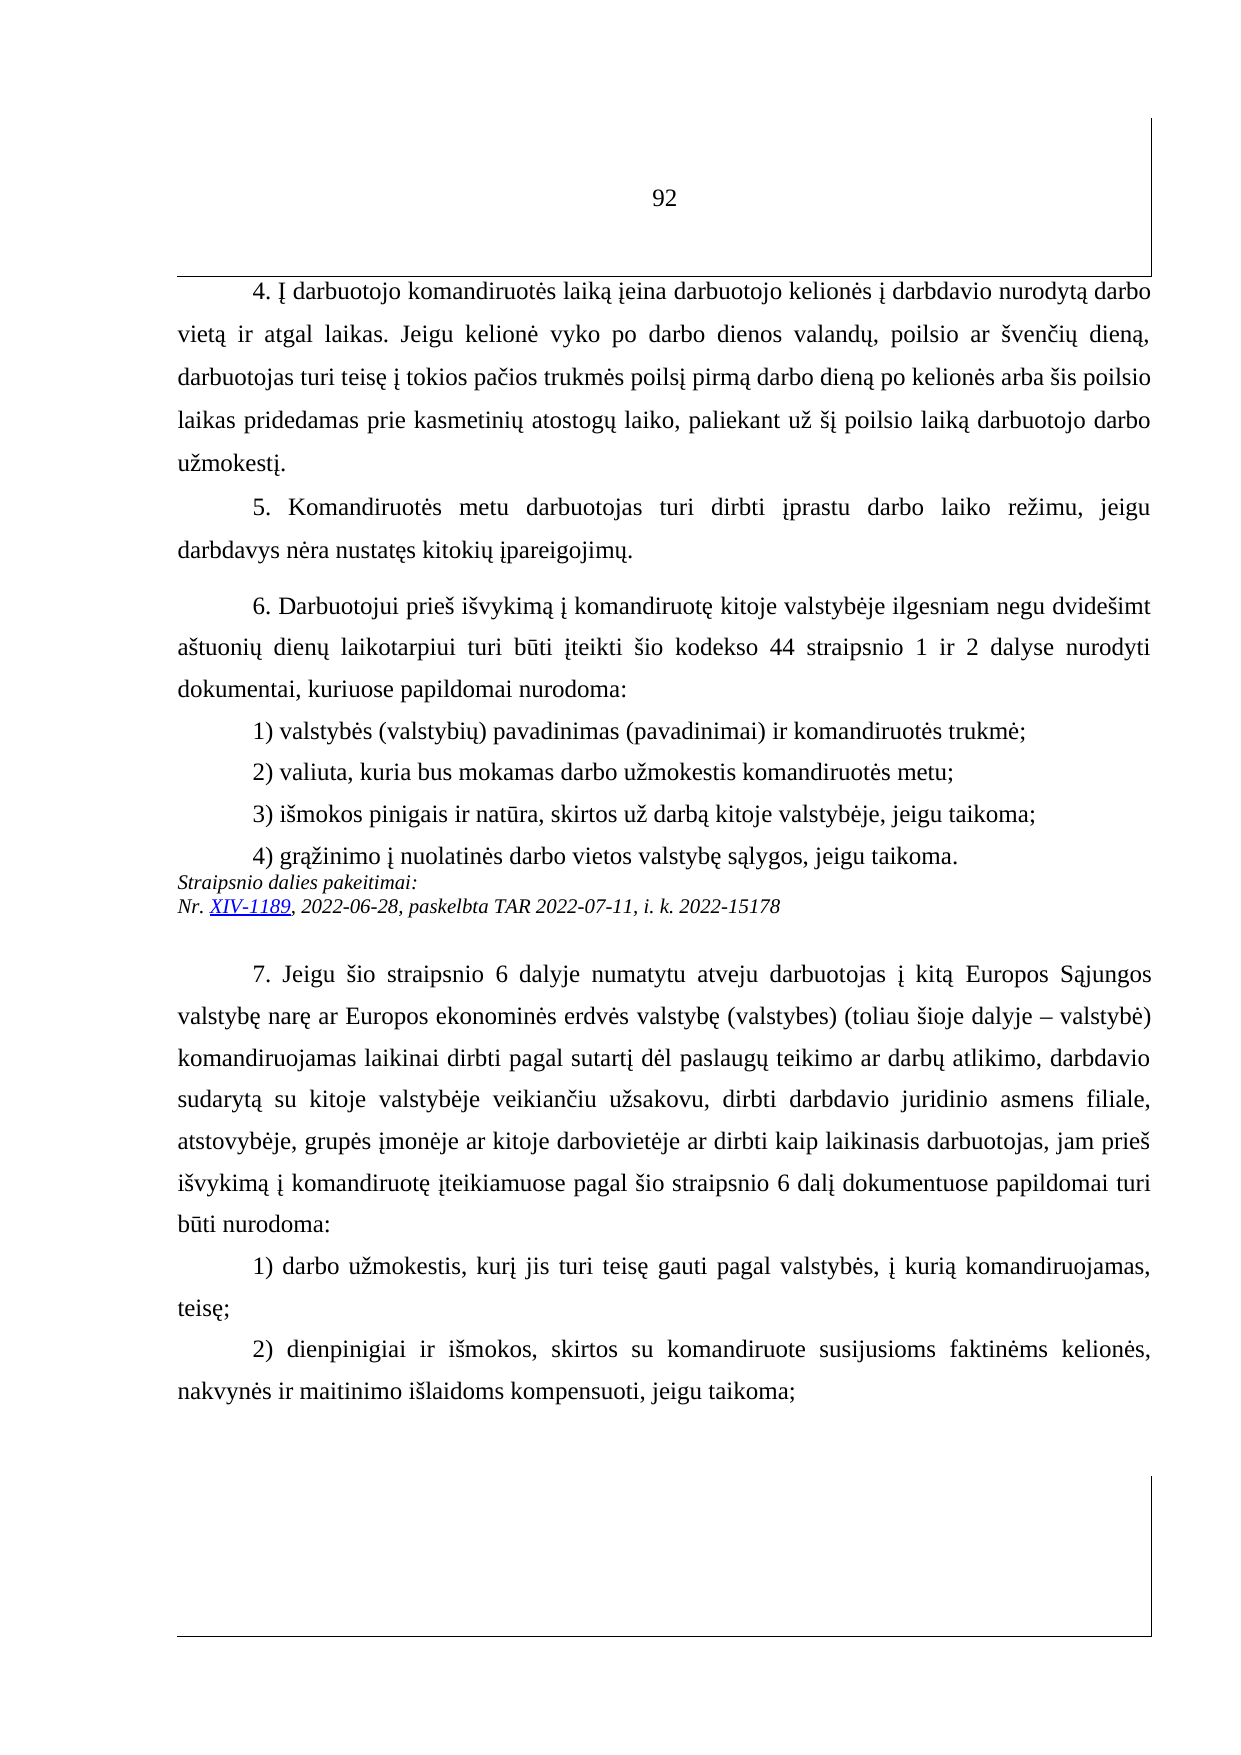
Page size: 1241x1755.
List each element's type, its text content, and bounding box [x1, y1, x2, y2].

text 4) grąžinimo į nuolatinės darbo vietos valstybę sąlygos, jeigu taikoma. [177, 828, 1152, 869]
text Straipsnio dalies pakeitimai: [177, 869, 1152, 894]
text 1) valstybės (valstybių) pavadinimas (pavadinimai) ir komandiruotės trukmė; [177, 703, 1152, 744]
text 2) valiuta, kuria bus mokamas darbo užmokestis komandiruotės metu; [177, 744, 1152, 786]
text 3) išmokos pinigais ir natūra, skirtos už darbą kitoje valstybėje, jeigu taikoma; [177, 786, 1152, 828]
text 7. Jeigu šio straipsnio 6 dalyje numatytu atveju darbuotojas į kitą Europos Sąjungos valstybę narę ar Europos ekonominės erdvės valstybę (valstybes) (toliau šioje dalyje – valstybė) komandiruojamas laikinai dirbti pagal sutartį dėl paslaugų teikimo ar darbų atlikimo, darbdavio sudarytą su kitoje valstybėje veikiančiu užsakovu, dirbti darbdavio juridinio asmens filiale, atstovybėje, grupės įmonėje ar kitoje darbovietėje ar dirbti kaip laikinasis darbuotojas, jam prieš išvykimą į komandiruotę įteikiamuose pagal šio straipsnio 6 dalį dokumentuose papildomai turi būti nurodoma: [177, 946, 1152, 1238]
text 6. Darbuotojui prieš išvykimą į komandiruotę kitoje valstybėje ilgesniam negu dvidešimt aštuonių dienų laikotarpiui turi būti įteikti šio kodekso 44 straipsnio 1 ir 2 dalyse nurodyti dokumentai, kuriuose papildomai nurodoma: [177, 578, 1152, 703]
text 2) dienpinigiai ir išmokos, skirtos su komandiruote susijusioms faktinėms kelionės, nakvynės ir maitinimo išlaidoms kompensuoti, jeigu taikoma; [177, 1321, 1152, 1405]
text 1) darbo užmokestis, kurį jis turi teisę gauti pagal valstybės, į kurią komandiruojamas, teisę; [177, 1238, 1152, 1321]
text Nr. XIV-1189, 2022-06-28, paskelbta TAR 2022-07-11, i. k. 2022-15178 [177, 894, 1152, 918]
text 5. Komandiruotės metu darbuotojas turi dirbti įprastu darbo laiko režimu, jeigu darbdavys nėra nustatęs kitokių įpareigojimų. [177, 492, 1152, 563]
text 4. Į darbuotojo komandiruotės laiką įeina darbuotojo kelionės į darbdavio nurodytą darbo vietą ir atgal laikas. Jeigu kelionė vyko po darbo dienos valandų, poilsio ar švenčių dieną, darbuotojas turi teisę į tokios pačios trukmės poilsį pirmą darbo dieną po kelionės arba šis poilsio laikas pridedamas prie kasmetinių atostogų laiko, paliekant už šį poilsio laiką darbuotojo darbo užmokestį. [177, 276, 1152, 477]
